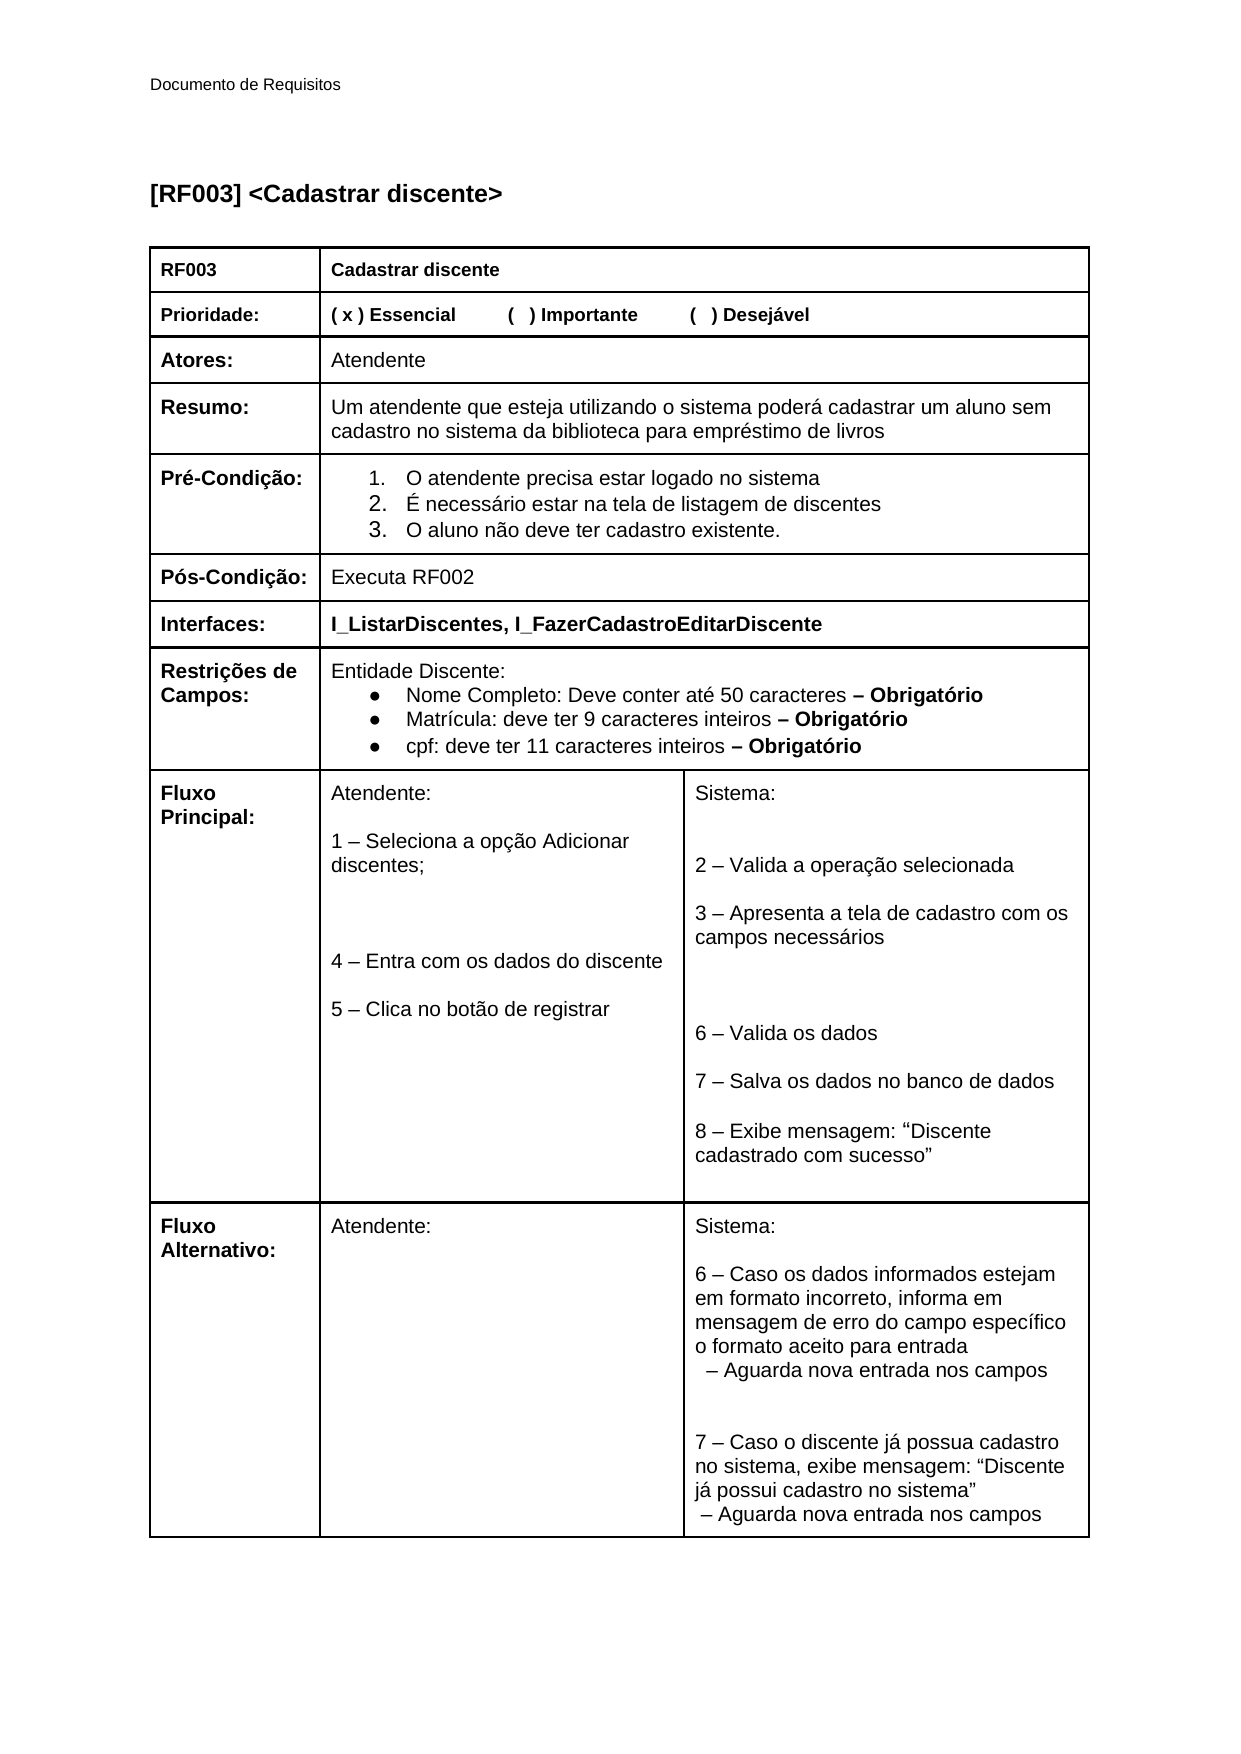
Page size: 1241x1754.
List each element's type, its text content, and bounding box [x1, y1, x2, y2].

table_cell Sistema: 6 – Caso os dados informados estejam em formato incorreto, informa em mensagem de erro do campo específico o formato aceito para entrada – Aguarda nova entrada nos campos 7 – Caso o discente já possua cadastro no sistema, exibe mensagem: “Discente já possui cadastro no sistema” – Aguarda nova entrada nos campos [685, 1204, 1088, 1536]
table_cell ( x ) Essencial ( ) Importante ( ) Desejável [321, 293, 1088, 335]
table_cell Fluxo Alternativo: [151, 1204, 319, 1536]
table_header RF003 [151, 249, 319, 291]
table_cell Entidade Discente: Nome Completo: Deve conter até 50 caracteres – Obrigatório Matrícula: deve ter 9 caracteres inteiros – Obrigatório cpf: deve ter 11 caracteres inteiros – Obrigatório [321, 649, 1088, 769]
table_cell Atendente [321, 338, 1088, 382]
table_cell Pós-Condição: [151, 555, 319, 599]
table_cell Pré-Condição: [151, 455, 319, 553]
table_cell Restrições de Campos: [151, 649, 319, 769]
table_cell O atendente precisa estar logado no sistema É necessário estar na tela de listagem de discentes O aluno não deve ter cadastro existente. [321, 455, 1088, 553]
table_header Cadastrar discente [321, 249, 1088, 291]
subtitle [RF003] <Cadastrar discente> [150, 179, 1090, 208]
table_cell Fluxo Principal: [151, 771, 319, 1201]
table_cell Interfaces: [151, 602, 319, 646]
table_cell Resumo: [151, 384, 319, 453]
table_cell Atores: [151, 338, 319, 382]
table_cell Atendente: [321, 1204, 683, 1536]
table_cell Prioridade: [151, 293, 319, 335]
table_cell Atendente: 1 – Seleciona a opção Adicionar discentes; 4 – Entra com os dados do discente 5 – Clica no botão de registrar [321, 771, 683, 1201]
table_cell Um atendente que esteja utilizando o sistema poderá cadastrar um aluno sem cadastro no sistema da biblioteca para empréstimo de livros [321, 384, 1088, 453]
table_cell Sistema: 2 – Valida a operação selecionada 3 – Apresenta a tela de cadastro com os campos necessários 6 – Valida os dados 7 – Salva os dados no banco de dados 8 – Exibe mensagem: “Discente cadastrado com sucesso” [685, 771, 1088, 1201]
table_cell Executa RF002 [321, 555, 1088, 599]
table_cell I_ListarDiscentes, I_FazerCadastroEditarDiscente [321, 602, 1088, 646]
